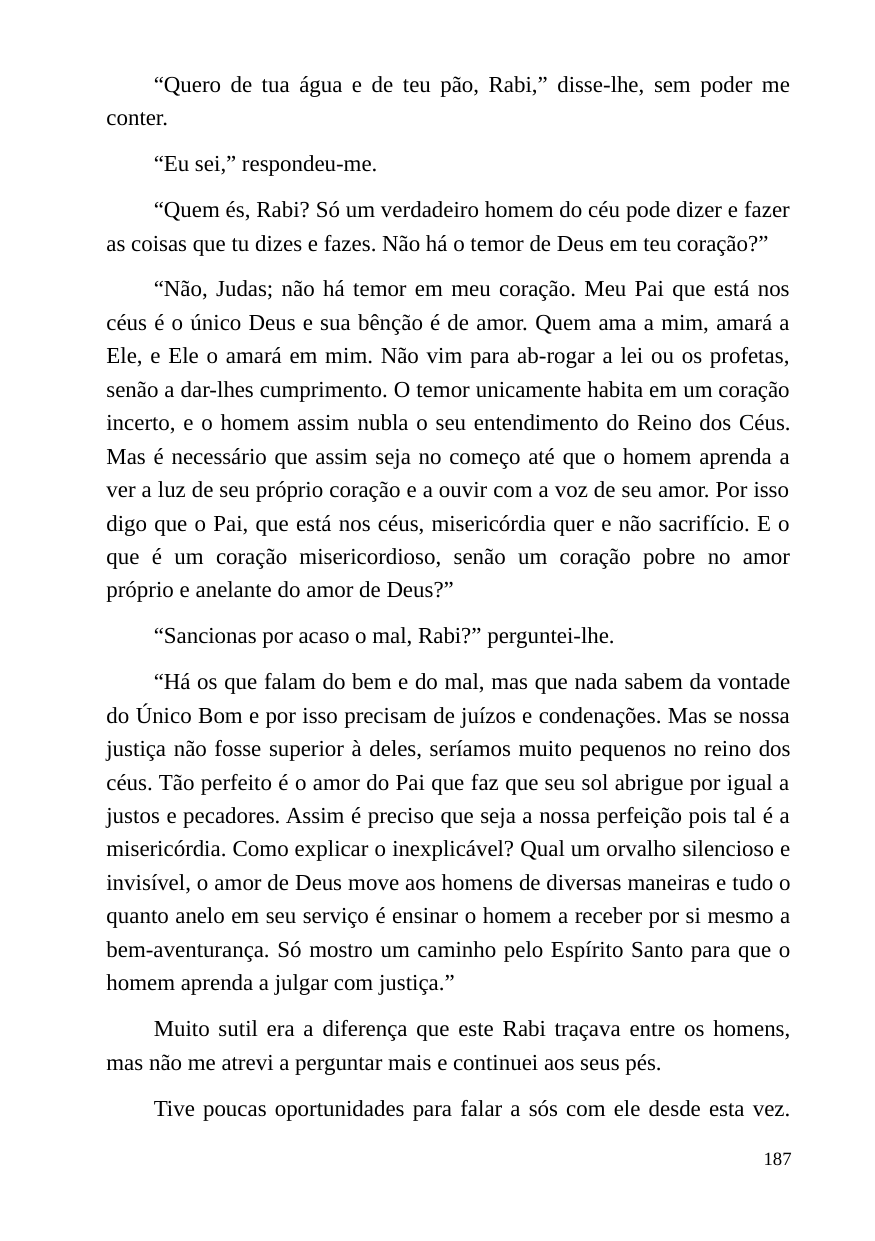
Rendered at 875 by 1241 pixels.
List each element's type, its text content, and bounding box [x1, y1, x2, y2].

text “Eu sei,” respondeu-me. [106, 150, 791, 177]
text “Não, Judas; não há temor em meu coração. Meu Pai que está nos céus é o único Deus e sua bênção é de amor. Quem ama a mim, amará a Ele, e Ele o amará em mim. Não vim para ab-rogar a lei ou os profetas, senão a dar-lhes cumprimento. O temor unicamente habita em um coração incerto, e o homem assim nubla o seu entendimento do Reino dos Céus. Mas é necessário que assim seja no começo até que o homem aprenda a ver a luz de seu próprio coração e a ouvir com a voz de seu amor. Por isso digo que o Pai, que está nos céus, misericórdia quer e não sacrifício. E o que é um coração misericordioso, senão um coração pobre no amor próprio e anelante do amor de Deus?” [106, 276, 791, 603]
text Tive poucas oportunidades para falar a sós com ele desde esta vez. [106, 1094, 791, 1121]
text “Quero de tua água e de teu pão, Rabi,” disse-lhe, sem poder me conter. [106, 71, 791, 131]
text Muito sutil era a diferença que este Rabi traçava entre os homens, mas não me atrevi a perguntar mais e continuei aos seus pés. [106, 1015, 791, 1075]
text “Há os que falam do bem e do mal, mas que nada sabem da vontade do Único Bom e por isso precisam de juízos e condenações. Mas se nossa justiça não fosse superior à deles, seríamos muito pequenos no reino dos céus. Tão perfeito é o amor do Pai que faz que seu sol abrigue por igual a justos e pecadores. Assim é preciso que seja a nossa perfeição pois tal é a misericórdia. Como explicar o inexplicável? Qual um orvalho silencioso e invisível, o amor de Deus move aos homens de diversas maneiras e tudo o quanto anelo em seu serviço é ensinar o homem a receber por si mesmo a bem-aventurança. Só mostro um caminho pelo Espírito Santo para que o homem aprenda a julgar com justiça.” [106, 668, 791, 996]
text “Sancionas por acaso o mal, Rabi?” perguntei-lhe. [106, 622, 791, 649]
text “Quem és, Rabi? Só um verdadeiro homem do céu pode dizer e fazer as coisas que tu dizes e fazes. Não há o temor de Deus em teu coração?” [106, 196, 791, 256]
